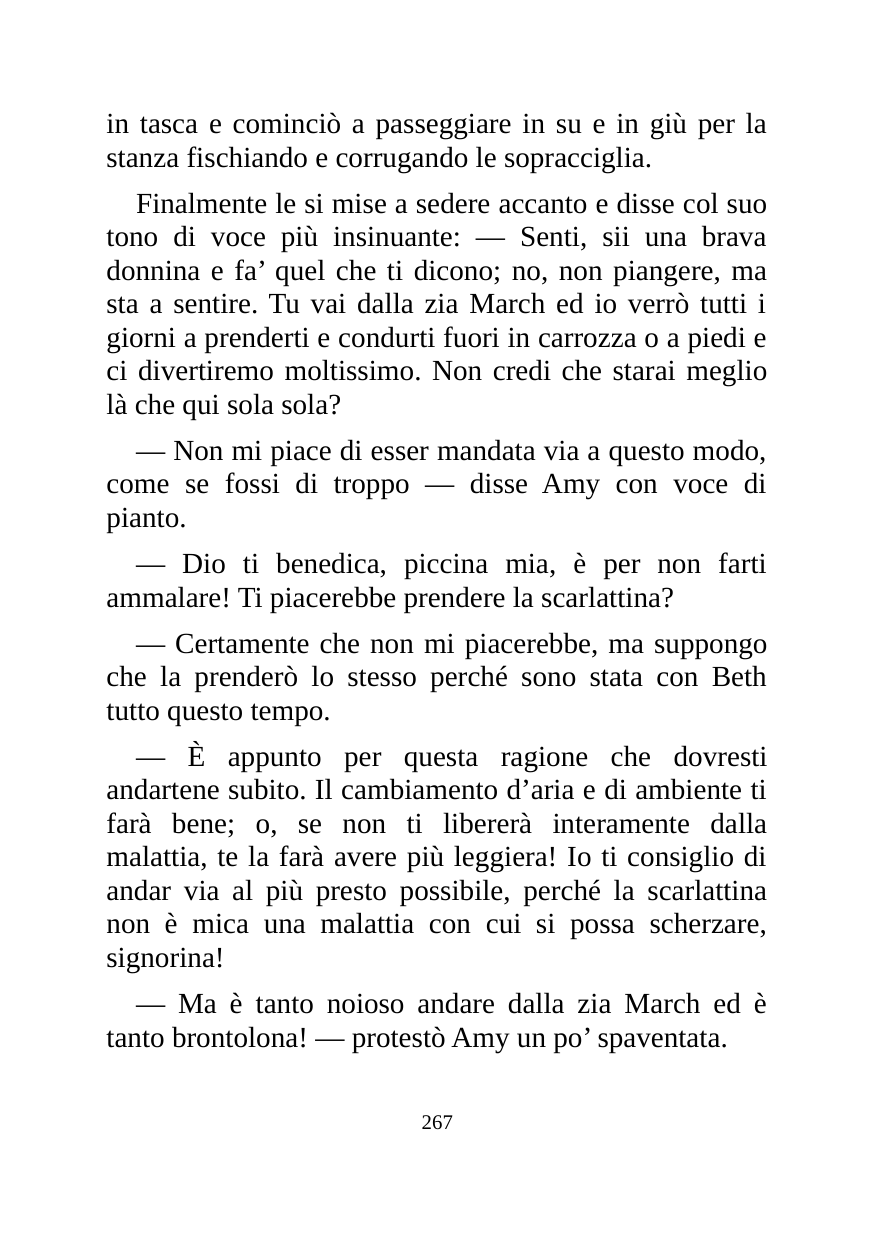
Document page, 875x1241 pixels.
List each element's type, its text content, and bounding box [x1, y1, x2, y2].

text — È appunto per questa ragione che dovresti andartene subito. Il cambiamento d’aria e di ambiente ti farà bene; o, se non ti libererà interamente dalla malattia, te la farà avere più leggiera! Io ti consiglio di andar via al più presto possibile, perché la scarlattina non è mica una malattia con cui si possa scherzare, signorina! [106, 739, 768, 974]
text — Non mi piace di esser mandata via a questo modo, come se fossi di troppo — disse Amy con voce di pianto. [106, 433, 768, 534]
text in tasca e cominciò a passeggiare in su e in giù per la stanza fischiando e corrugando le sopracciglia. [106, 106, 768, 173]
text Finalmente le si mise a sedere accanto e disse col suo tono di voce più insinuante: — Senti, sii una brava donnina e fa’ quel che ti dicono; no, non piangere, ma sta a sentire. Tu vai dalla zia March ed io verrò tutti i giorni a prenderti e condurti fuori in carrozza o a piedi e ci divertiremo moltissimo. Non credi che starai meglio là che qui sola sola? [106, 186, 768, 421]
text — Dio ti benedica, piccina mia, è per non farti ammalare! Ti piacerebbe prendere la scarlattina? [106, 546, 768, 613]
text — Ma è tanto noioso andare dalla zia March ed è tanto brontolona! — protestò Amy un po’ spaventata. [106, 986, 768, 1053]
text — Certamente che non mi piacerebbe, ma suppongo che la prenderò lo stesso perché sono stata con Beth tutto questo tempo. [106, 626, 768, 726]
